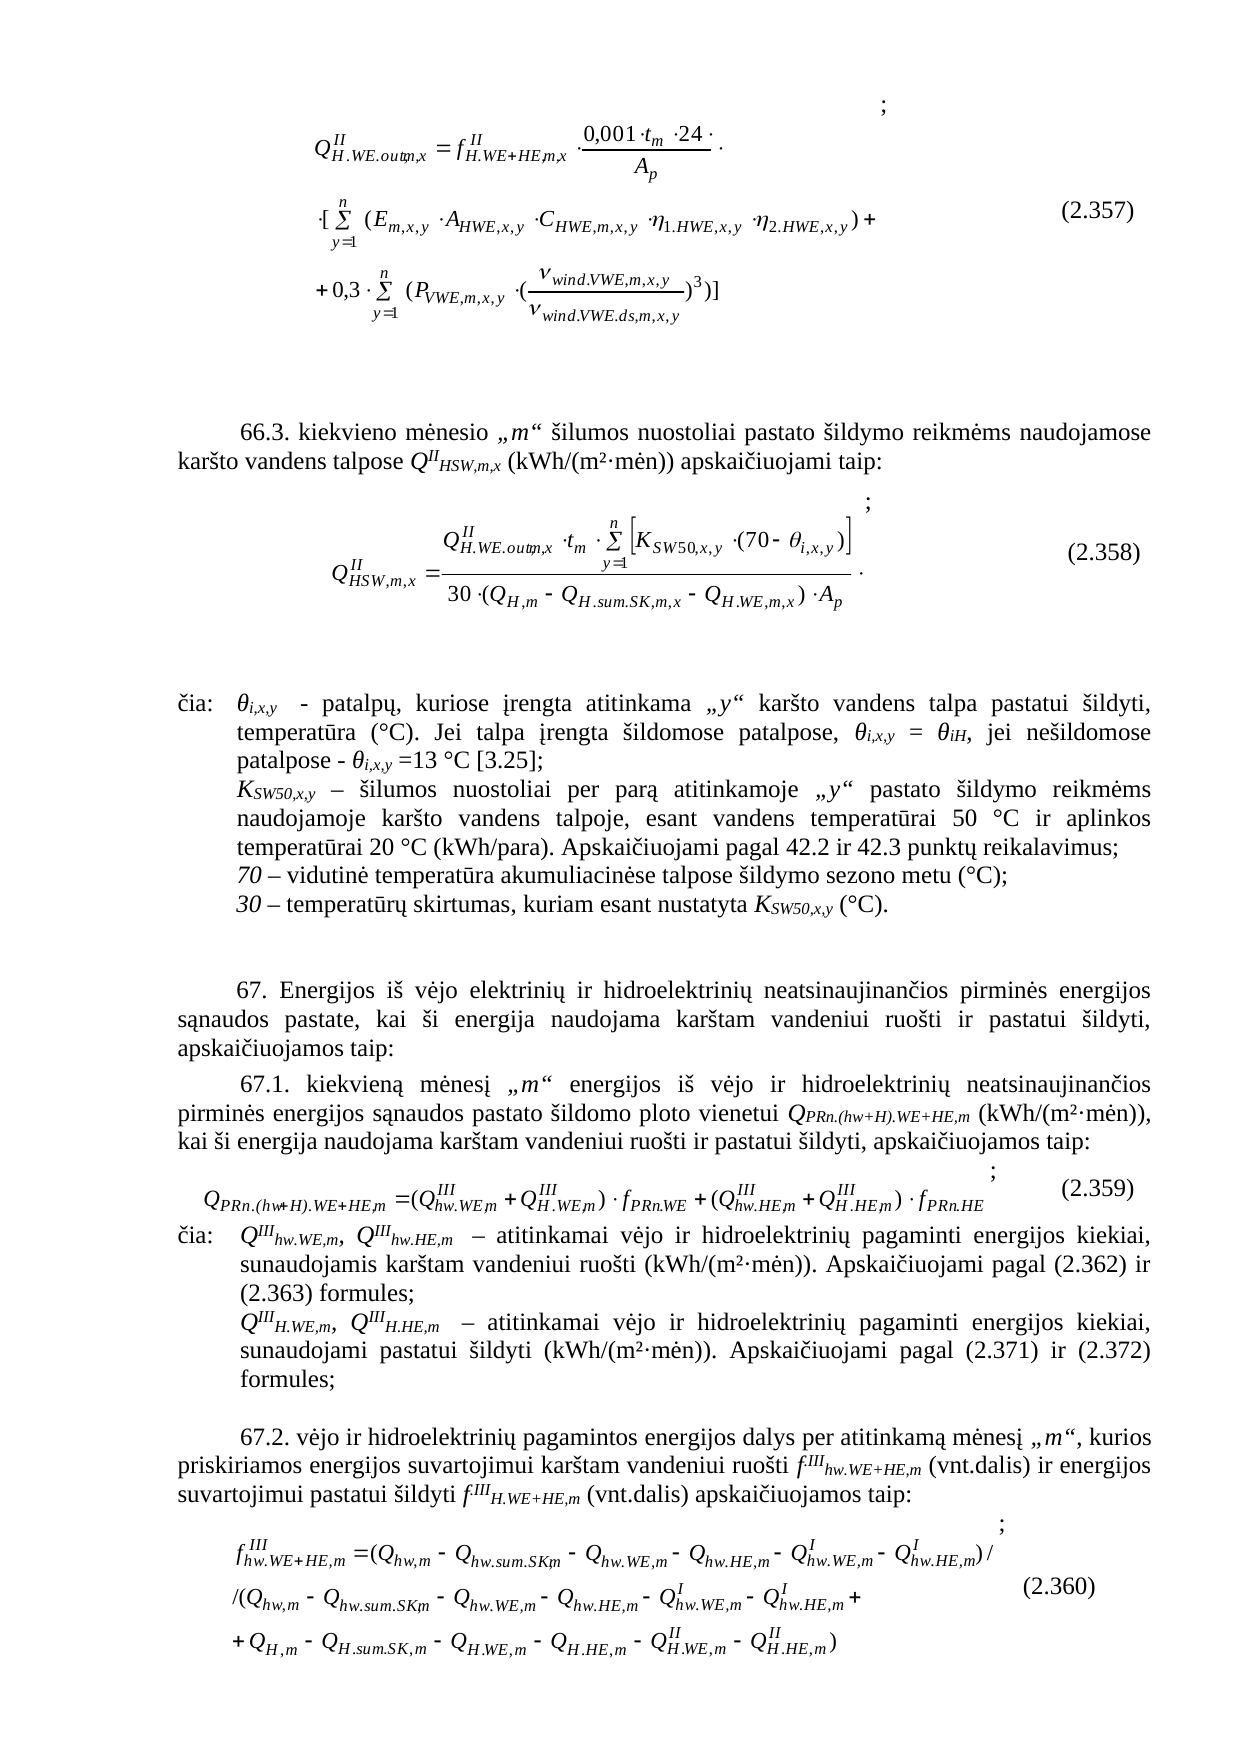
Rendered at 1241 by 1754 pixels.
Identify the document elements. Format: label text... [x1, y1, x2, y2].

text 30 – temperatūrų skirtumas, kuriam esant nustatyta KSW50,x,y (°C). [177, 889, 1151, 918]
text 70 – vidutinė temperatūra akumuliacinėse talpose šildymo sezono metu (°C); [237, 860, 1151, 889]
table_header ; [222, 1508, 1011, 1663]
table_header (2.360) [1011, 1508, 1107, 1663]
table_header ; [177, 475, 1023, 630]
table_header (2.358) [1023, 475, 1151, 630]
text KSW50,x,y – šilumos nuostoliai per parą atitinkamoje „y“ pastato šildymo reikmėms naudojamoje karšto vandens talpoje, esant vandens temperatūrai 50 °C ir aplinkos temperatūrai 20 °C (kWh/para). Apskaičiuojami pagal 42.2 ir 42.3 punktų reikalavimus; [237, 774, 1151, 860]
text čia: θi,x,y - patalpų, kuriose įrengta atitinkama „y“ karšto vandens talpa pastatui šildyti, temperatūra (°C). Jei talpa įrengta šildomose patalpose, θi,x,y = θiH, jei nešildomose patalpose - θi,x,y =13 °C [3.25]; [177, 688, 1151, 774]
text 67.1. kiekvieną mėnesį „m“ energijos iš vėjo ir hidroelektrinių neatsinaujinančios pirminės energijos sąnaudos pastato šildomo ploto vienetui QPRn.(hw+H).WE+HE,m (kWh/(m²·mėn)), kai ši energija naudojama karštam vandeniui ruošti ir pastatui šildyti, apskaičiuojamos taip: [177, 1069, 1151, 1155]
text 67.2. vėjo ir hidroelektrinių pagamintos energijos dalys per atitinkamą mėnesį „m“, kurios priskiriamos energijos suvartojimui karštam vandeniui ruošti f.IIIhw.WE+HE,m (vnt.dalis) ir energijos suvartojimui pastatui šildyti f.IIIH.WE+HE,m (vnt.dalis) apskaičiuojamos taip: [177, 1422, 1151, 1508]
table_header ; [177, 1155, 1020, 1221]
text QIIIH.WE,m, QIIIH.HE,m – atitinkamai vėjo ir hidroelektrinių pagaminti energijos kiekiai, sunaudojami pastatui šildyti (kWh/(m²·mėn)). Apskaičiuojami pagal (2.371) ir (2.372) formules; [240, 1307, 1151, 1393]
text čia: QIIIhw.WE,m, QIIIhw.HE,m – atitinkamai vėjo ir hidroelektrinių pagaminti energijos kiekiai, sunaudojamis karštam vandeniui ruošti (kWh/(m²·mėn)). Apskaičiuojami pagal (2.362) ir (2.363) formules; [177, 1221, 1151, 1307]
text 67. Energijos iš vėjo elektrinių ir hidroelektrinių neatsinaujinančios pirminės energijos sąnaudos pastate, kai ši energija naudojama karštam vandeniui ruošti ir pastatui šildyti, apskaičiuojamos taip: [177, 975, 1151, 1062]
table_header (2.357) [1021, 89, 1151, 331]
table_header (2.359) [1020, 1155, 1151, 1221]
table_header ; [177, 89, 1021, 331]
text 66.3. kiekvieno mėnesio „m“ šilumos nuostoliai pastato šildymo reikmėms naudojamose karšto vandens talpose QIIHSW,m,x (kWh/(m²·mėn)) apskaičiuojami taip: [177, 417, 1151, 474]
